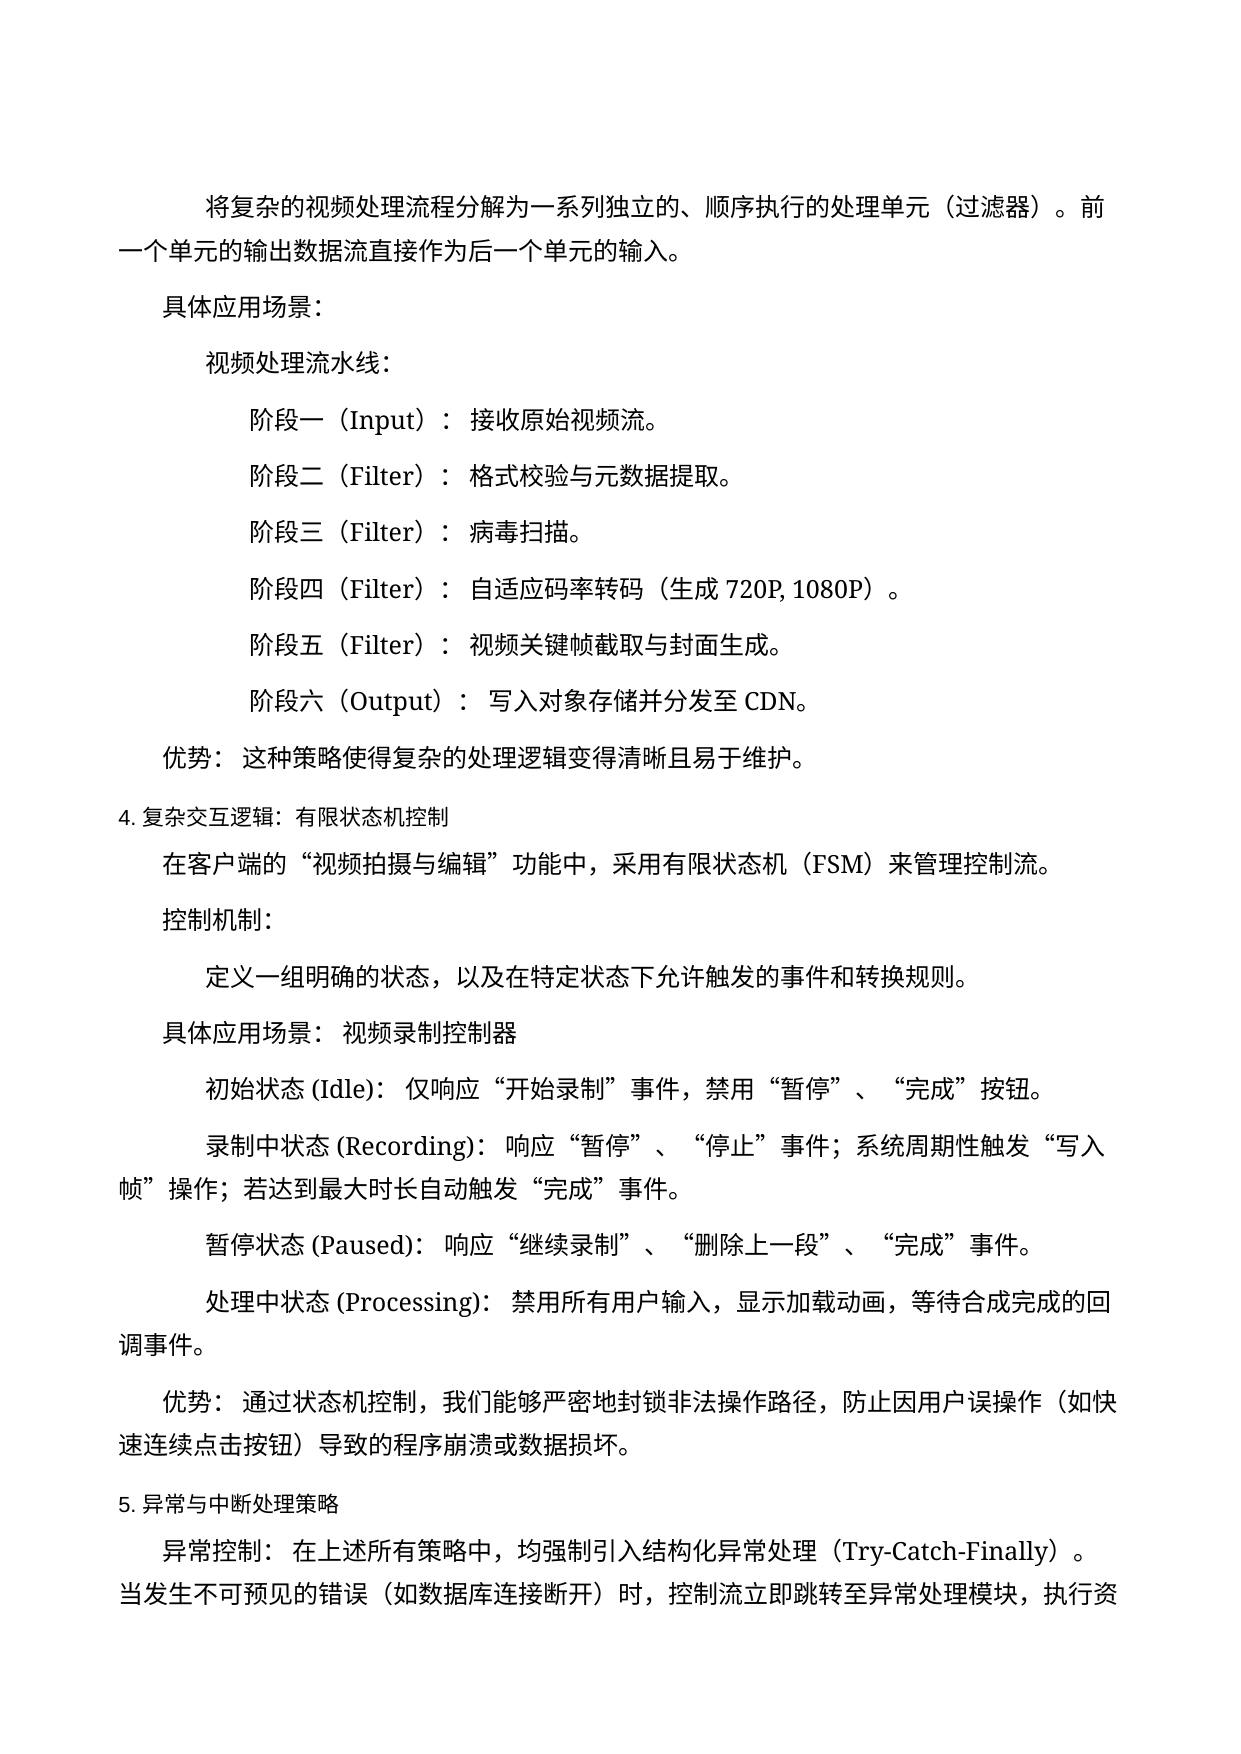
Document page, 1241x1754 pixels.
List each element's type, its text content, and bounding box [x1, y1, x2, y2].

text 具体应用场景： [118, 287, 1122, 324]
text 阶段六（Output）： 写入对象存储并分发至 CDN。 [118, 682, 1122, 718]
text 阶段四（Filter）： 自适应码率转码（生成 720P, 1080P）。 [118, 569, 1122, 605]
text 具体应用场景： 视频录制控制器 [118, 1013, 1122, 1049]
text 阶段一（Input）： 接收原始视频流。 [118, 400, 1122, 436]
text 处理中状态 (Processing)： 禁用所有用户输入，显示加载动画，等待合成完成的回调事件。 [118, 1282, 1122, 1362]
text 视频处理流水线： [118, 344, 1122, 380]
subtitle 复杂交互逻辑：有限状态机控制 [118, 800, 1122, 832]
text 暂停状态 (Paused)： 响应“继续录制”、“删除上一段”、“完成”事件。 [118, 1226, 1122, 1262]
text 初始状态 (Idle)： 仅响应“开始录制”事件，禁用“暂停”、“完成”按钮。 [118, 1070, 1122, 1106]
subtitle 异常与中断处理策略 [118, 1487, 1122, 1519]
text 阶段二（Filter）： 格式校验与元数据提取。 [118, 456, 1122, 493]
text 阶段五（Filter）： 视频关键帧截取与封面生成。 [118, 626, 1122, 662]
text 优势： 这种策略使得复杂的处理逻辑变得清晰且易于维护。 [118, 738, 1122, 774]
text 定义一组明确的状态，以及在特定状态下允许触发的事件和转换规则。 [118, 957, 1122, 993]
text 优势： 通过状态机控制，我们能够严密地封锁非法操作路径，防止因用户误操作（如快速连续点击按钮）导致的程序崩溃或数据损坏。 [118, 1382, 1122, 1462]
text 将复杂的视频处理流程分解为一系列独立的、顺序执行的处理单元（过滤器）。前一个单元的输出数据流直接作为后一个单元的输入。 [118, 188, 1122, 267]
text 控制机制： [118, 901, 1122, 937]
text 录制中状态 (Recording)： 响应“暂停”、“停止”事件；系统周期性触发“写入帧”操作；若达到最大时长自动触发“完成”事件。 [118, 1126, 1122, 1206]
text 在客户端的“视频拍摄与编辑”功能中，采用有限状态机（FSM）来管理控制流。 [118, 844, 1122, 881]
text 异常控制： 在上述所有策略中，均强制引入结构化异常处理（Try-Catch-Finally）。当发生不可预见的错误（如数据库连接断开）时，控制流立即跳转至异常处理模块，执行资 [118, 1531, 1122, 1611]
text 阶段三（Filter）： 病毒扫描。 [118, 513, 1122, 549]
